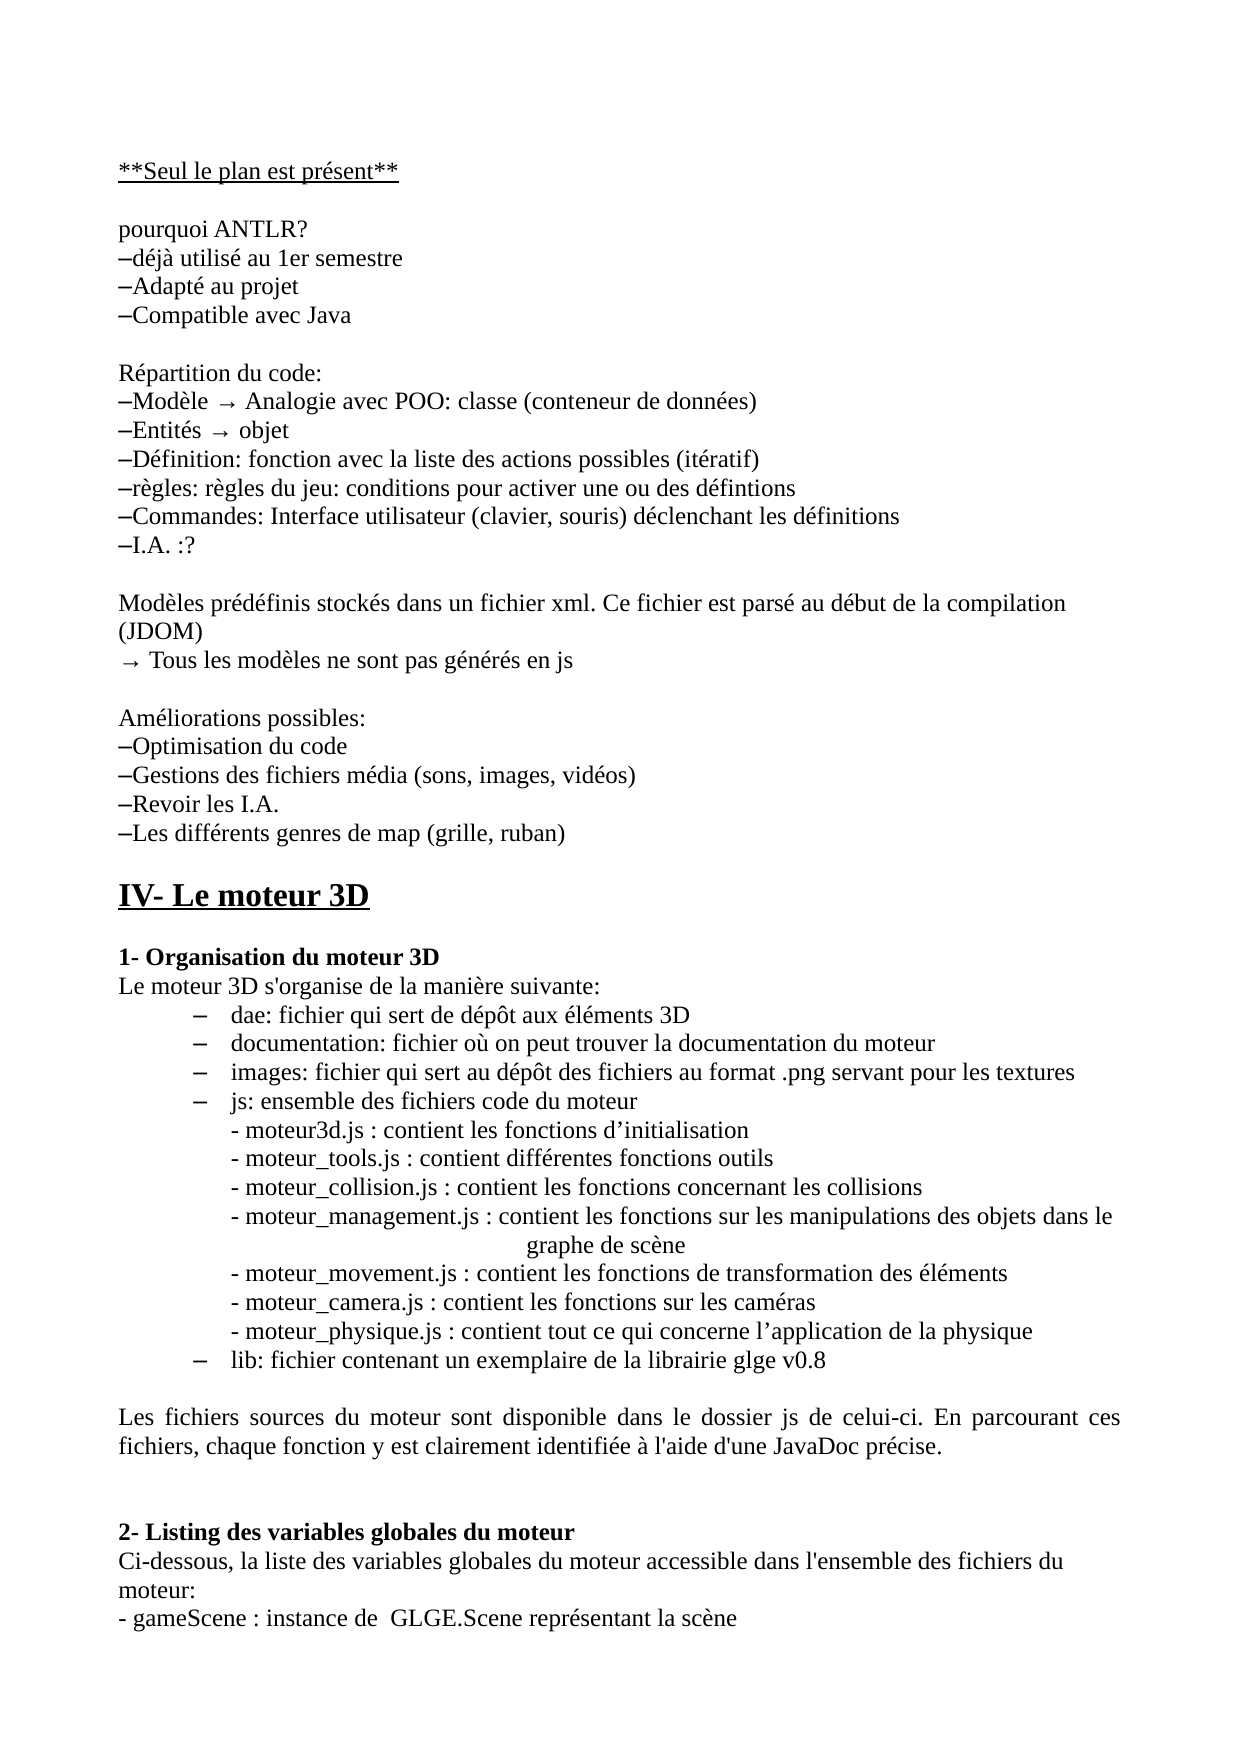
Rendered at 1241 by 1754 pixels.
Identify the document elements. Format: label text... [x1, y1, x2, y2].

list déjà utilisé au 1er semestre [118, 243, 1122, 271]
text 1- Organisation du moteur 3D [118, 942, 1122, 971]
text IV- Le moteur 3D [118, 875, 1122, 913]
list - moteur_collision.js : contient les fonctions concernant les collisions [193, 1172, 1122, 1201]
list js: ensemble des fichiers code du moteur [193, 1086, 1122, 1115]
text **Seul le plan est présent** [118, 156, 1122, 185]
text Ci-dessous, la liste des variables globales du moteur accessible dans l'ensemble des fichiers du moteur: [118, 1546, 1122, 1603]
list - moteur_camera.js : contient les fonctions sur les caméras [193, 1287, 1122, 1316]
list - moteur_physique.js : contient tout ce qui concerne l’application de la physique [193, 1316, 1122, 1345]
list Adapté au projet [118, 271, 1122, 300]
list Compatible avec Java [118, 300, 1122, 329]
text Le moteur 3D s'organise de la manière suivante: [118, 971, 1122, 1000]
list dae: fichier qui sert de dépôt aux éléments 3D [193, 1000, 1122, 1028]
list règles: règles du jeu: conditions pour activer une ou des défintions [118, 473, 1122, 501]
list Définition: fonction avec la liste des actions possibles (itératif) [118, 444, 1122, 473]
text 2- Listing des variables globales du moteur [118, 1517, 1122, 1546]
list Entités → objet [118, 415, 1122, 444]
text Modèles prédéfinis stockés dans un fichier xml. Ce fichier est parsé au début de la compilation (JDOM) [118, 588, 1122, 645]
list Commandes: Interface utilisateur (clavier, souris) déclenchant les définitions [118, 501, 1122, 530]
list - moteur_tools.js : contient différentes fonctions outils [193, 1143, 1122, 1172]
list Revoir les I.A. [118, 789, 1122, 818]
list - moteur_movement.js : contient les fonctions de transformation des éléments [193, 1258, 1122, 1287]
list Les différents genres de map (grille, ruban) [118, 818, 1122, 846]
list Optimisation du code [118, 731, 1122, 760]
text pourquoi ANTLR? [118, 214, 1122, 243]
text Améliorations possibles: [118, 703, 1122, 731]
text Répartition du code: [118, 358, 1122, 386]
list - moteur3d.js : contient les fonctions d’initialisation [193, 1115, 1122, 1143]
text - gameScene : instance de GLGE.Scene représentant la scène [118, 1603, 1122, 1632]
list - moteur_management.js : contient les fonctions sur les manipulations des objets dans le graphe de scène [193, 1201, 1122, 1258]
list documentation: fichier où on peut trouver la documentation du moteur [193, 1028, 1122, 1057]
list Gestions des fichiers média (sons, images, vidéos) [118, 760, 1122, 789]
list images: fichier qui sert au dépôt des fichiers au format .png servant pour les textures [193, 1057, 1122, 1086]
list lib: fichier contenant un exemplaire de la librairie glge v0.8 [193, 1345, 1122, 1373]
list I.A. :? [118, 530, 1122, 559]
text Les fichiers sources du moteur sont disponible dans le dossier js de celui-ci. En parcourant ces fichiers, chaque fonction y est clairement identifiée à l'aide d'une JavaDoc précise. [118, 1402, 1122, 1460]
text → Tous les modèles ne sont pas générés en js [118, 645, 1122, 674]
list Modèle → Analogie avec POO: classe (conteneur de données) [118, 386, 1122, 415]
